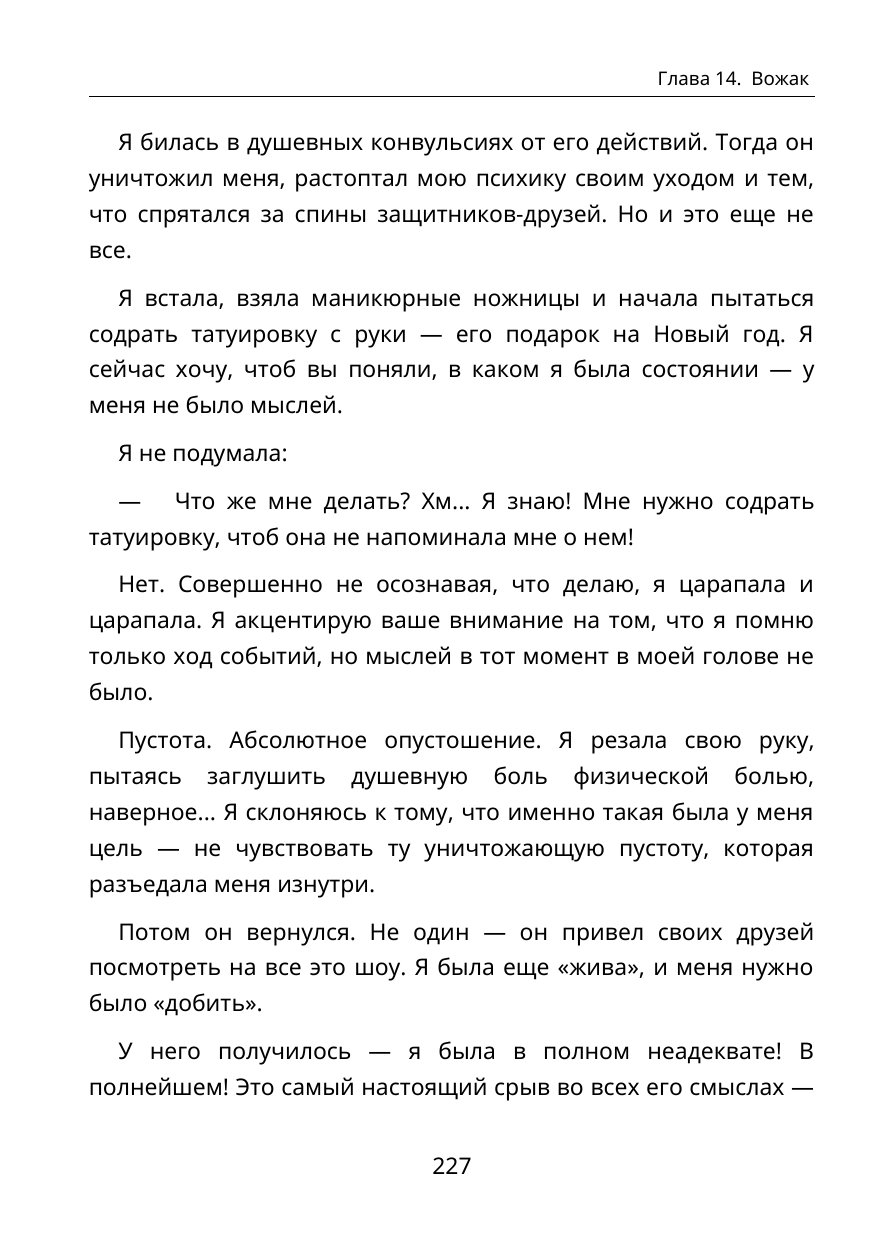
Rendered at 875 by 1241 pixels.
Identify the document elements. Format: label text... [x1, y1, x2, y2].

text У него получилось — я была в полном неадеквате! В полнейшем! Это самый настоящий срыв во всех его смыслах — [88, 1035, 815, 1102]
list Что же мне делать? Хм... Я знаю! Мне нужно содрать татуировку, чтоб она не напоминала мне о нем! [88, 485, 815, 552]
text Я не подумала: [88, 437, 815, 468]
text Я встала, взяла маникюрные ножницы и начала пытаться содрать татуировку с руки — его подарок на Новый год. Я сейчас хочу, чтоб вы поняли, в каком я была состоянии — у меня не было мыслей. [88, 282, 815, 421]
text Нет. Совершенно не осознавая, что делаю, я царапала и царапала. Я акцентирую ваше внимание на том, что я помню только ход событий, но мыслей в тот момент в моей голове не было. [88, 568, 815, 707]
text Пустота. Абсолютное опустошение. Я резала свою руку, пытаясь заглушить душевную боль физической болью, наверное... Я склоняюсь к тому, что именно такая была у меня цель — не чувствовать ту уничтожающую пустоту, которая разъедала меня изнутри. [88, 724, 815, 899]
text Потом он вернулся. Не один — он привел своих друзей посмотреть на все это шоу. Я была еще «жива», и меня нужно было «добить». [88, 915, 815, 1018]
text Я билась в душевных конвульсиях от его действий. Тогда он уничтожил меня, растоптал мою психику своим уходом и тем, что спрятался за спины защитников-друзей. Но и это еще не все. [88, 126, 815, 265]
